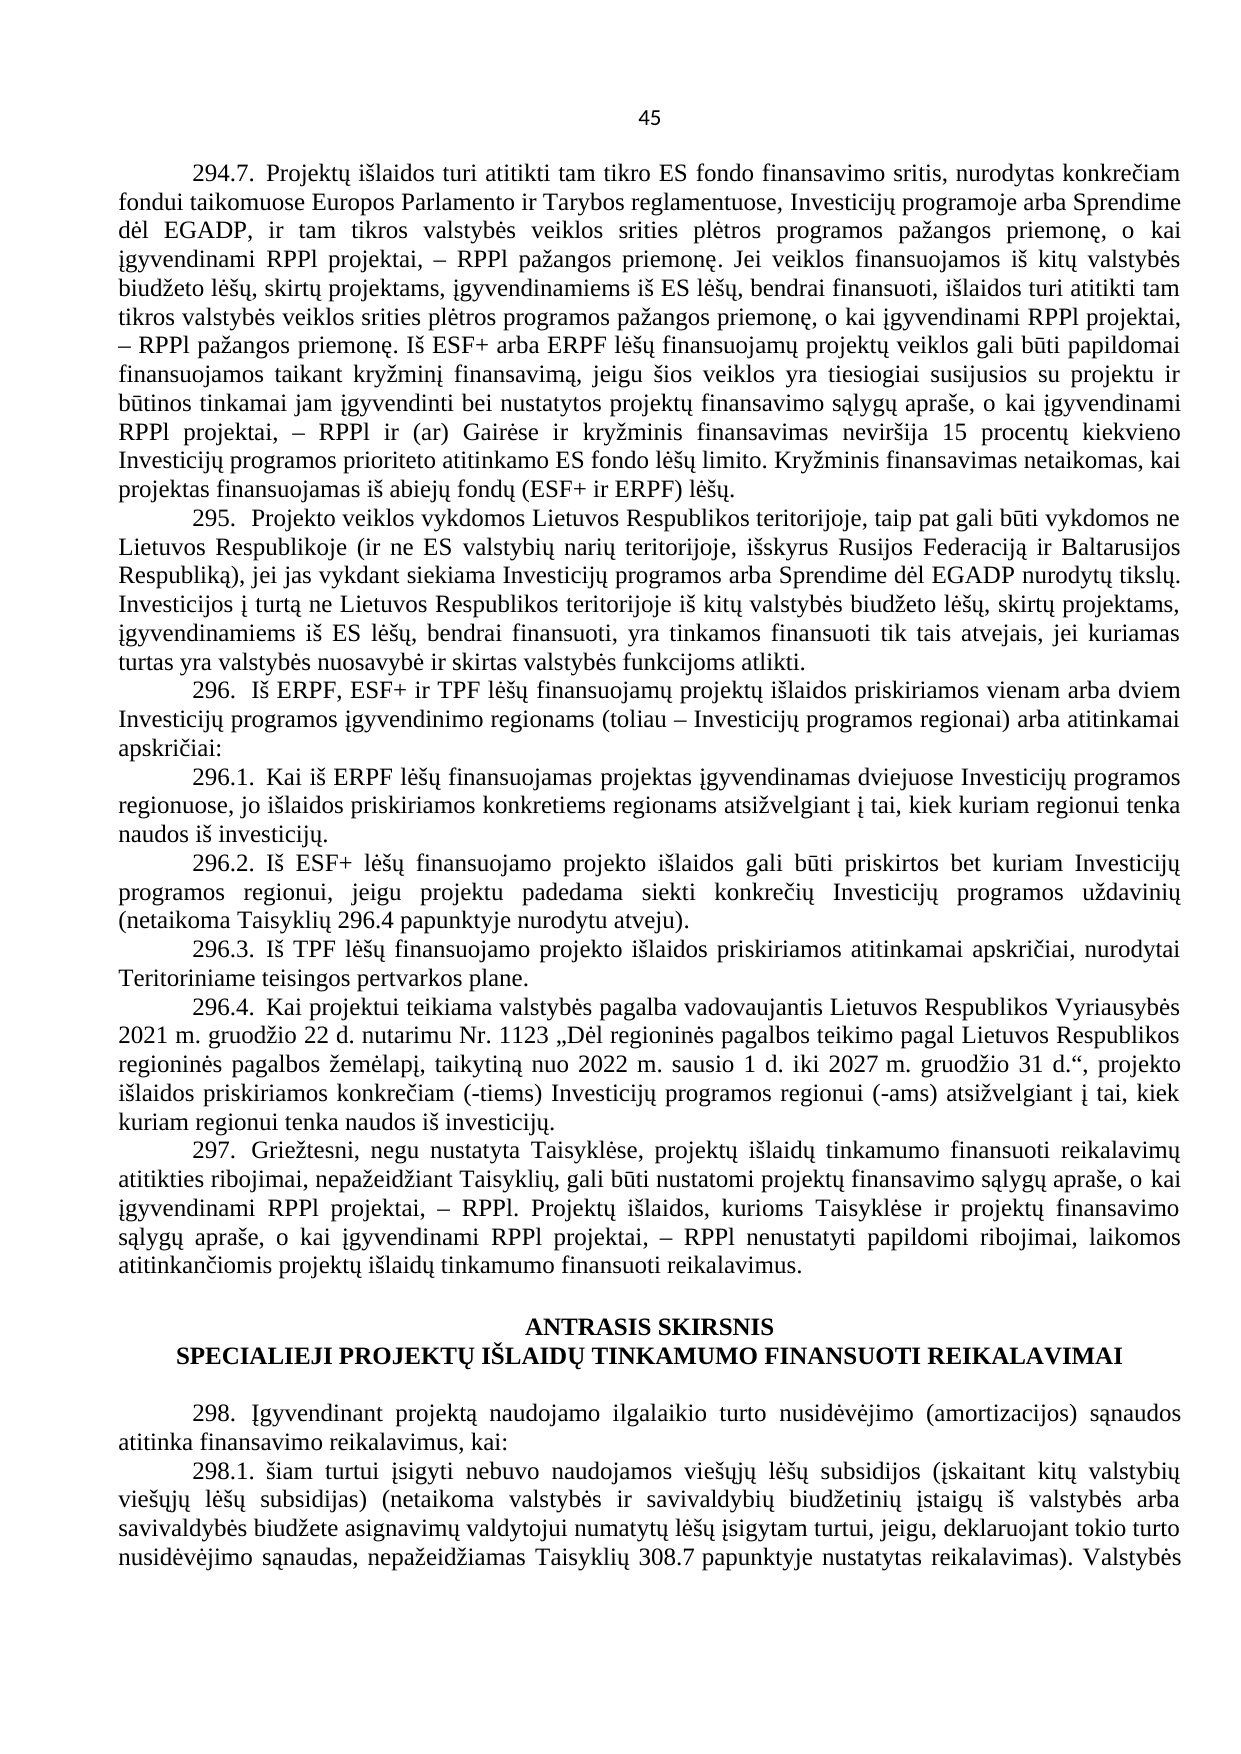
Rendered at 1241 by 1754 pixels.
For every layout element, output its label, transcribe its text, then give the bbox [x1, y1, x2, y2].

text 296.2. Iš ESF+ lėšų finansuojamo projekto išlaidos gali būti priskirtos bet kuriam Investicijų programos regionui, jeigu projektu padedama siekti konkrečių Investicijų programos uždavinių (netaikoma Taisyklių 296.4 papunktyje nurodytu atveju). [118, 848, 1181, 934]
text 298. Įgyvendinant projektą naudojamo ilgalaikio turto nusidėvėjimo (amortizacijos) sąnaudos atitinka finansavimo reikalavimus, kai: [118, 1398, 1181, 1456]
subtitle SPECIALIEJI PROJEKTŲ IŠLAIDŲ TINKAMUMO FINANSUOTI REIKALAVIMAI [118, 1341, 1181, 1369]
subtitle ANTRASIS SKIRSNIS [118, 1312, 1181, 1341]
text 296. Iš ERPF, ESF+ ir TPF lėšų finansuojamų projektų išlaidos priskiriamos vienam arba dviem Investicijų programos įgyvendinimo regionams (toliau – Investicijų programos regionai) arba atitinkamai apskričiai: [118, 675, 1181, 762]
text 295. Projekto veiklos vykdomos Lietuvos Respublikos teritorijoje, taip pat gali būti vykdomos ne Lietuvos Respublikoje (ir ne ES valstybių narių teritorijoje, išskyrus Rusijos Federaciją ir Baltarusijos Respubliką), jei jas vykdant siekiama Investicijų programos arba Sprendime dėl EGADP nurodytų tikslų. Investicijos į turtą ne Lietuvos Respublikos teritorijoje iš kitų valstybės biudžeto lėšų, skirtų projektams, įgyvendinamiems iš ES lėšų, bendrai finansuoti, yra tinkamos finansuoti tik tais atvejais, jei kuriamas turtas yra valstybės nuosavybė ir skirtas valstybės funkcijoms atlikti. [118, 503, 1181, 675]
text 296.1. Kai iš ERPF lėšų finansuojamas projektas įgyvendinamas dviejuose Investicijų programos regionuose, jo išlaidos priskiriamos konkretiems regionams atsižvelgiant į tai, kiek kuriam regionui tenka naudos iš investicijų. [118, 762, 1181, 848]
text 297. Griežtesni, negu nustatyta Taisyklėse, projektų išlaidų tinkamumo finansuoti reikalavimų atitikties ribojimai, nepažeidžiant Taisyklių, gali būti nustatomi projektų finansavimo sąlygų apraše, o kai įgyvendinami RPPl projektai, – RPPl. Projektų išlaidos, kurioms Taisyklėse ir projektų finansavimo sąlygų apraše, o kai įgyvendinami RPPl projektai, – RPPl nenustatyti papildomi ribojimai, laikomos atitinkančiomis projektų išlaidų tinkamumo finansuoti reikalavimus. [118, 1135, 1181, 1279]
text 298.1. šiam turtui įsigyti nebuvo naudojamos viešųjų lėšų subsidijos (įskaitant kitų valstybių viešųjų lėšų subsidijas) (netaikoma valstybės ir savivaldybių biudžetinių įstaigų iš valstybės arba savivaldybės biudžete asignavimų valdytojui numatytų lėšų įsigytam turtui, jeigu, deklaruojant tokio turto nusidėvėjimo sąnaudas, nepažeidžiamas Taisyklių 308.7 papunktyje nustatytas reikalavimas). Valstybės [118, 1456, 1181, 1571]
text 296.4. Kai projektui teikiama valstybės pagalba vadovaujantis Lietuvos Respublikos Vyriausybės 2021 m. gruodžio 22 d. nutarimu Nr. 1123 „Dėl regioninės pagalbos teikimo pagal Lietuvos Respublikos regioninės pagalbos žemėlapį, taikytiną nuo 2022 m. sausio 1 d. iki 2027 m. gruodžio 31 d.“, projekto išlaidos priskiriamos konkrečiam (-tiems) Investicijų programos regionui (-ams) atsižvelgiant į tai, kiek kuriam regionui tenka naudos iš investicijų. [118, 992, 1181, 1135]
text 296.3. Iš TPF lėšų finansuojamo projekto išlaidos priskiriamos atitinkamai apskričiai, nurodytai Teritoriniame teisingos pertvarkos plane. [118, 934, 1181, 992]
text 294.7. Projektų išlaidos turi atitikti tam tikro ES fondo finansavimo sritis, nurodytas konkrečiam fondui taikomuose Europos Parlamento ir Tarybos reglamentuose, Investicijų programoje arba Sprendime dėl EGADP, ir tam tikros valstybės veiklos srities plėtros programos pažangos priemonę, o kai įgyvendinami RPPl projektai, – RPPl pažangos priemonę. Jei veiklos finansuojamos iš kitų valstybės biudžeto lėšų, skirtų projektams, įgyvendinamiems iš ES lėšų, bendrai finansuoti, išlaidos turi atitikti tam tikros valstybės veiklos srities plėtros programos pažangos priemonę, o kai įgyvendinami RPPl projektai, – RPPl pažangos priemonę. Iš ESF+ arba ERPF lėšų finansuojamų projektų veiklos gali būti papildomai finansuojamos taikant kryžminį finansavimą, jeigu šios veiklos yra tiesiogiai susijusios su projektu ir būtinos tinkamai jam įgyvendinti bei nustatytos projektų finansavimo sąlygų apraše, o kai įgyvendinami RPPl projektai, – RPPl ir (ar) Gairėse ir kryžminis finansavimas neviršija 15 procentų kiekvieno Investicijų programos prioriteto atitinkamo ES fondo lėšų limito. Kryžminis finansavimas netaikomas, kai projektas finansuojamas iš abiejų fondų (ESF+ ir ERPF) lėšų. [118, 158, 1181, 503]
